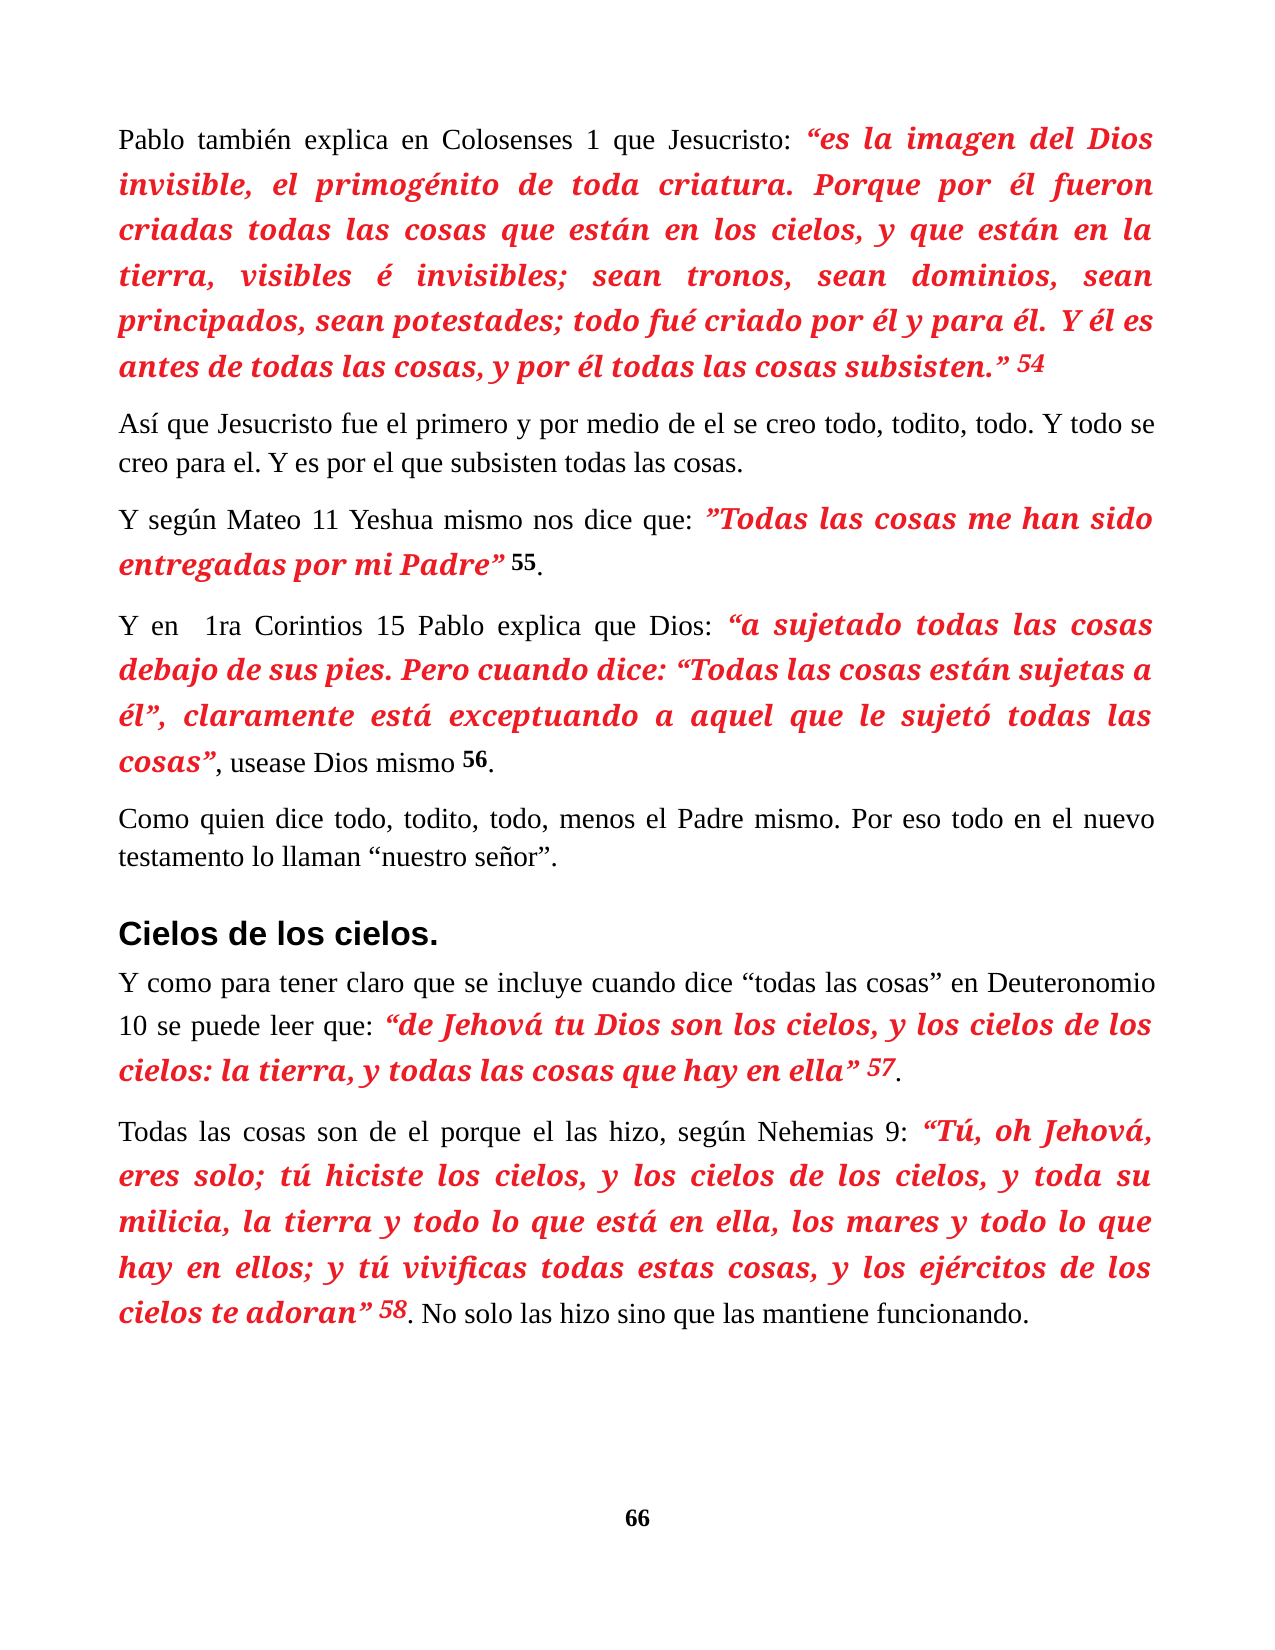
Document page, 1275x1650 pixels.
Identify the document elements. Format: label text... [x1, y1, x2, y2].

text Todas las cosas son de el porque el las hizo, según Nehemias 9: “Tú, oh Jehová, eres solo; tú hiciste los cielos, y los cielos de los cielos, y toda su milicia, la tierra y todo lo que está en ella, los mares y todo lo que hay en ellos; y tú vivificas todas estas cosas, y los ejércitos de los cielos te adoran” . No solo las hizo sino que las mantiene funcionando. [118, 1110, 1157, 1332]
text Y en 1ra Corintios 15 Pablo explica que Dios: “a sujetado todas las cosas debajo de sus pies. Pero cuando dice: “Todas las cosas están sujetas a él”, claramente está exceptuando a aquel que le sujetó todas las cosas”, usease Dios mismo . [118, 604, 1157, 781]
text Y como para tener claro que se incluye cuando dice “todas las cosas” en Deuteronomio 10 se puede leer que: “de Jehová tu Dios son los cielos, y los cielos de los cielos: la tierra, y todas las cosas que hay en ella” . [118, 965, 1157, 1089]
text Así que Jesucristo fue el primero y por medio de el se creo todo, todito, todo. Y todo se creo para el. Y es por el que subsisten todas las cosas. [118, 406, 1157, 478]
text Y según Mateo 11 Yeshua mismo nos dice que: ”Todas las cosas me han sido entregadas por mi Padre” . [118, 498, 1157, 583]
text Como quien dice todo, todito, todo, menos el Padre mismo. Por eso todo en el nuevo testamento lo llaman “nuestro señor”. [118, 801, 1157, 873]
subtitle Cielos de los cielos. [118, 913, 1157, 952]
text Pablo también explica en Colosenses 1 que Jesucristo: “es la imagen del Dios invisible, el primogénito de toda criatura. Porque por él fueron criadas todas las cosas que están en los cielos, y que están en la tierra, visibles é invisibles; sean tronos, sean dominios, sean principados, sean potestades; todo fué criado por él y para él. Y él es antes de todas las cosas, y por él todas las cosas subsisten.” [118, 118, 1157, 386]
